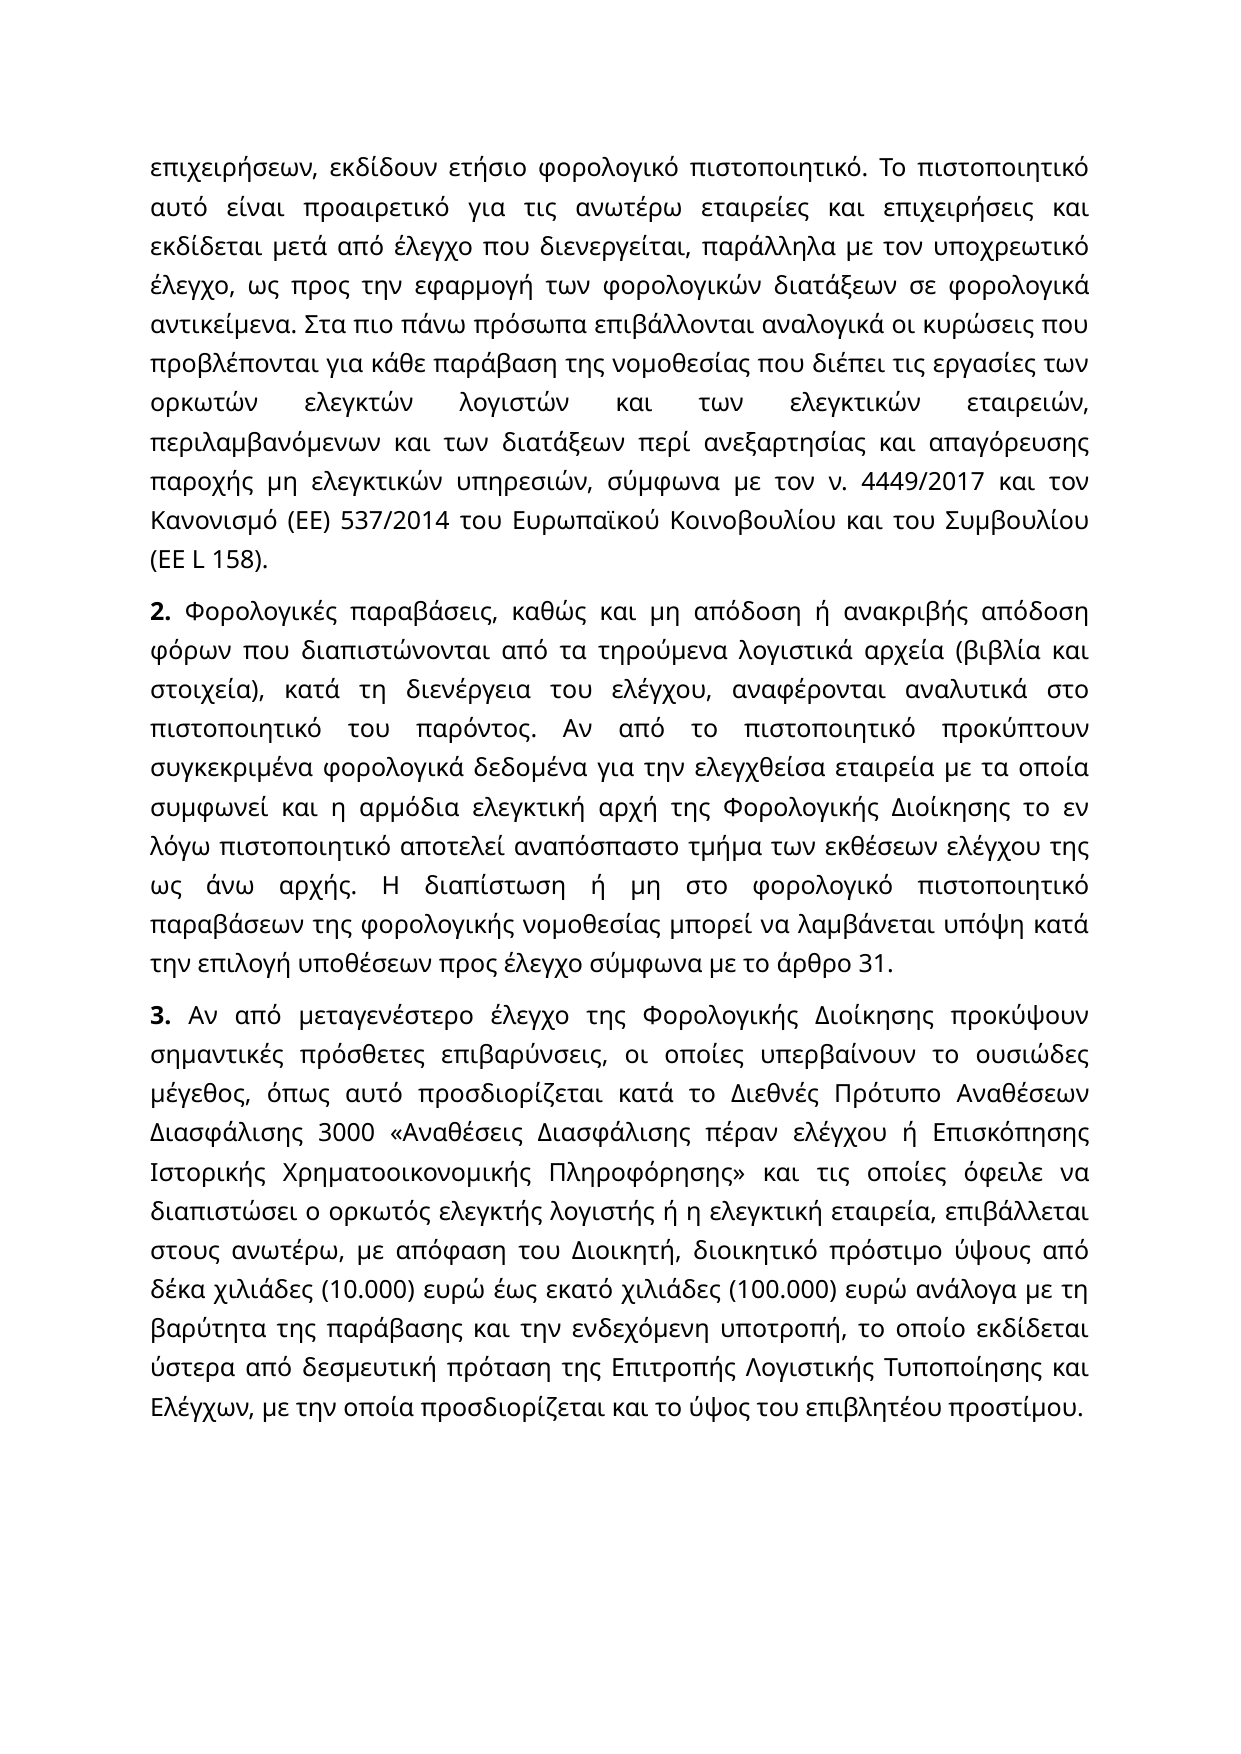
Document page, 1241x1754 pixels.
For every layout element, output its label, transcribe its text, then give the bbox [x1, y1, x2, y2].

text 3. Αν από μεταγενέστερο έλεγχο της Φορολογικής Διοίκησης προκύψουν σημαντικές πρόσθετες επιβαρύνσεις, οι οποίες υπερβαίνουν το ουσιώδες μέγεθος, όπως αυτό προσδιορίζεται κατά το Διεθνές Πρότυπο Αναθέσεων Διασφάλισης 3000 «Αναθέσεις Διασφάλισης πέραν ελέγχου ή Επισκόπησης Ιστορικής Χρηματοοικονομικής Πληροφόρησης» και τις οποίες όφειλε να διαπιστώσει ο ορκωτός ελεγκτής λογιστής ή η ελεγκτική εταιρεία, επιβάλλεται στους ανωτέρω, με απόφαση του Διοικητή, διοικητικό πρόστιμο ύψους από δέκα χιλιάδες (10.000) ευρώ έως εκατό χιλιάδες (100.000) ευρώ ανάλογα με τη βαρύτητα της παράβασης και την ενδεχόμενη υποτροπή, το οποίο εκδίδεται ύστερα από δεσμευτική πρόταση της Επιτροπής Λογιστικής Τυποποίησης και Ελέγχων, με την οποία προσδιορίζεται και το ύψος του επιβλητέου προστίμου. [150, 997, 1090, 1423]
text 2. Φορολογικές παραβάσεις, καθώς και μη απόδοση ή ανακριβής απόδοση φόρων που διαπιστώνονται από τα τηρούμενα λογιστικά αρχεία (βιβλία και στοιχεία), κατά τη διενέργεια του ελέγχου, αναφέρονται αναλυτικά στο πιστοποιητικό του παρόντος. Αν από το πιστοποιητικό προκύπτουν συγκεκριμένα φορολογικά δεδομένα για την ελεγχθείσα εταιρεία με τα οποία συμφωνεί και η αρμόδια ελεγκτική αρχή της Φορολογικής Διοίκησης το εν λόγω πιστοποιητικό αποτελεί αναπόσπαστο τμήμα των εκθέσεων ελέγχου της ως άνω αρχής. Η διαπίστωση ή μη στο φορολογικό πιστοποιητικό παραβάσεων της φορολογικής νομοθεσίας μπορεί να λαμβάνεται υπόψη κατά την επιλογή υποθέσεων προς έλεγχο σύμφωνα με το άρθρο 31. [150, 593, 1090, 980]
text επιχειρήσεων, εκδίδουν ετήσιο φορολογικό πιστοποιητικό. Το πιστοποιητικό αυτό είναι προαιρετικό για τις ανωτέρω εταιρείες και επιχειρήσεις και εκδίδεται μετά από έλεγχο που διενεργείται, παράλληλα με τον υποχρεωτικό έλεγχο, ως προς την εφαρμογή των φορολογικών διατάξεων σε φορολογικά αντικείμενα. Στα πιο πάνω πρόσωπα επιβάλλονται αναλογικά οι κυρώσεις που προβλέπονται για κάθε παράβαση της νομοθεσίας που διέπει τις εργασίες των ορκωτών ελεγκτών λογιστών και των ελεγκτικών εταιρειών, περιλαμβανόμενων και των διατάξεων περί ανεξαρτησίας και απαγόρευσης παροχής μη ελεγκτικών υπηρεσιών, σύμφωνα με τον ν. 4449/2017 και τον Κανονισμό (ΕΕ) 537/2014 του Ευρωπαϊκού Κοινοβουλίου και του Συμβουλίου (EE L 158). [150, 150, 1090, 576]
